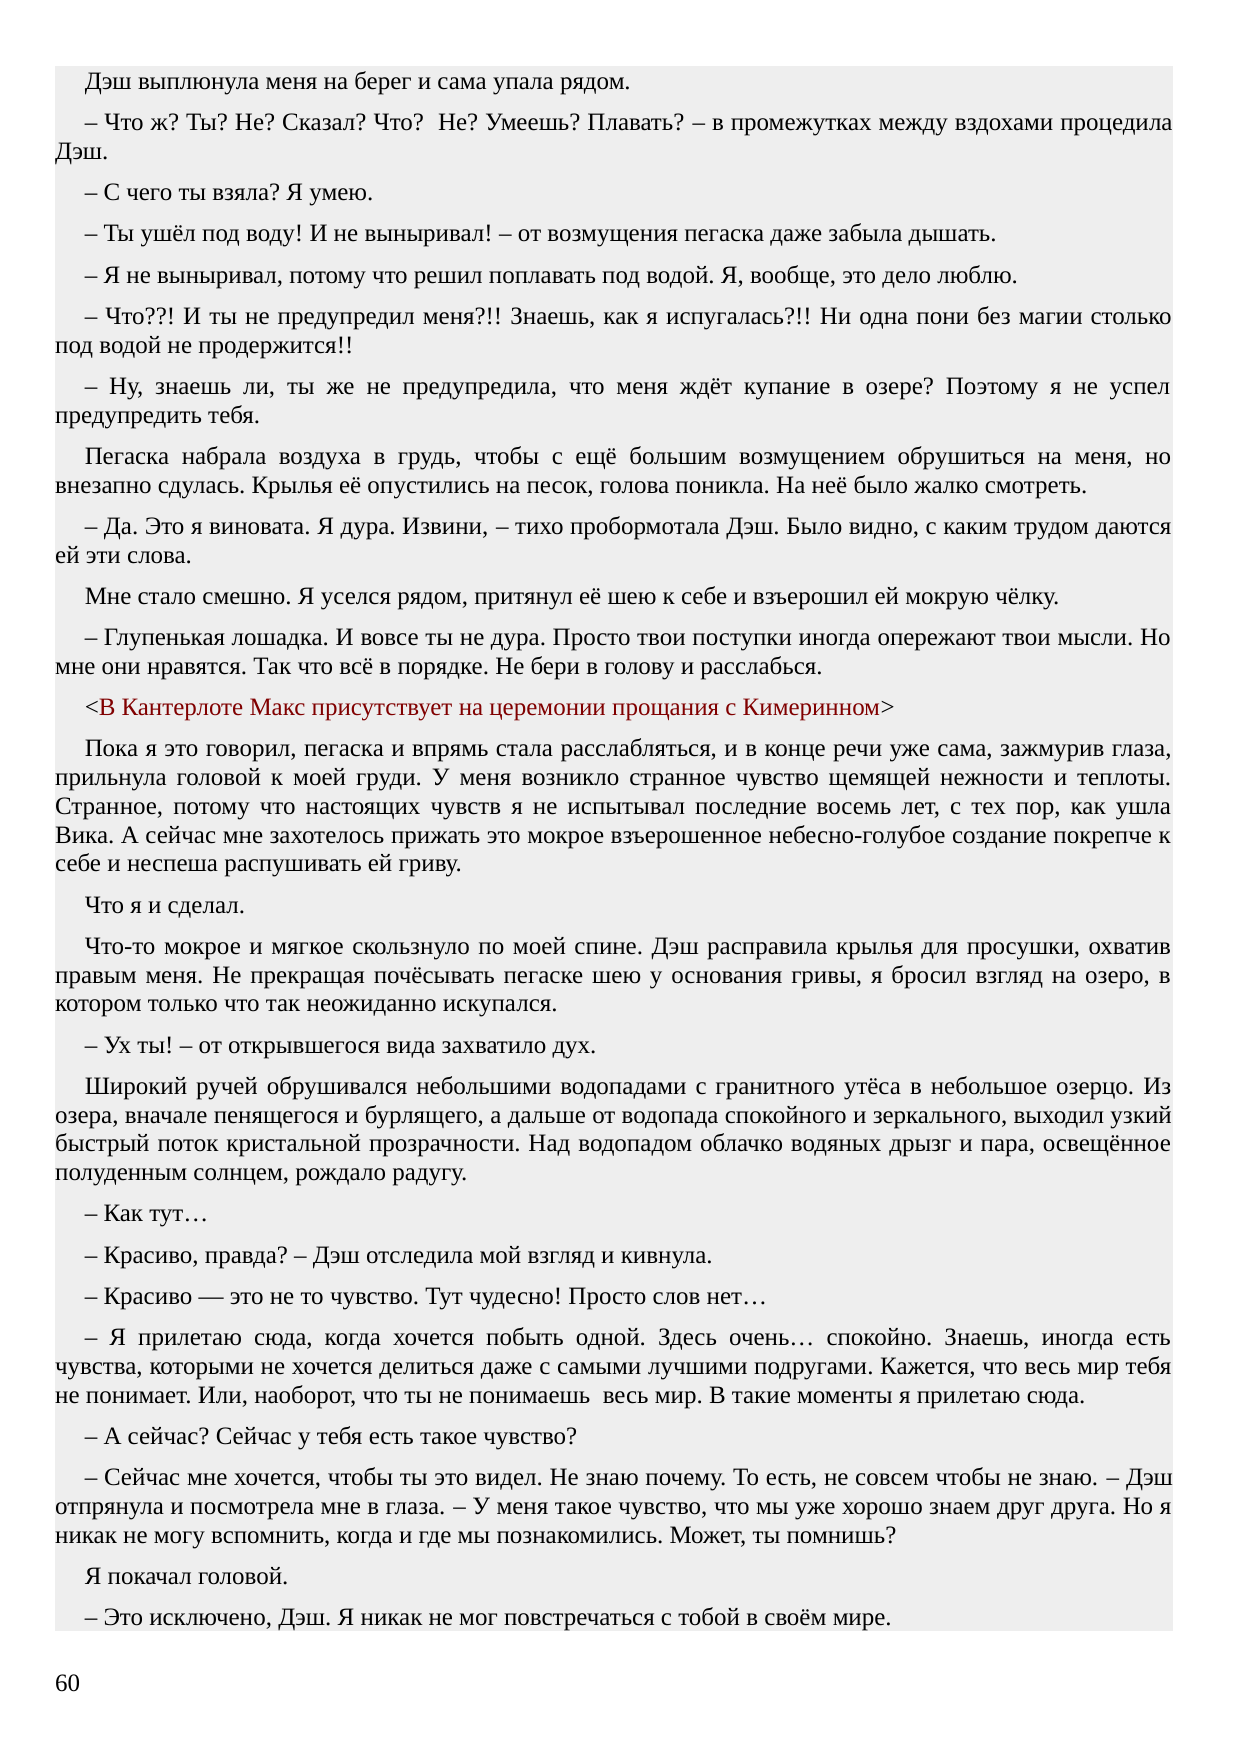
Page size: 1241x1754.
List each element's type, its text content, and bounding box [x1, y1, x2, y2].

text – Ты ушёл под воду! И не выныривал! – от возмущения пегаска даже забыла дышать. [55, 218, 1173, 247]
text – Да. Это я виновата. Я дура. Извини, – тихо пробормотала Дэш. Было видно, с каким трудом даются ей эти слова. [55, 511, 1173, 568]
text – Красиво, правда? – Дэш отследила мой взгляд и кивнула. [55, 1240, 1173, 1268]
text Дэш выплюнула меня на берег и сама упала рядом. [55, 66, 1173, 95]
text – Красиво — это не то чувство. Тут чудесно! Просто слов нет… [55, 1281, 1173, 1310]
text Пегаска набрала воздуха в грудь, чтобы с ещё большим возмущением обрушиться на меня, но внезапно сдулась. Крылья её опустились на песок, голова поникла. На неё было жалко смотреть. [55, 441, 1173, 498]
text – Что ж? Ты? Не? Сказал? Что? Не? Умеешь? Плавать? – в промежутках между вздохами процедила Дэш. [55, 107, 1173, 165]
text – Что??! И ты не предупредил меня?!! Знаешь, как я испугалась?!! Ни одна пони без магии столько под водой не продержится!! [55, 301, 1173, 358]
text – Как тут… [55, 1198, 1173, 1227]
text – Ну, знаешь ли, ты же не предупредила, что меня ждёт купание в озере? Поэтому я не успел предупредить тебя. [55, 371, 1173, 428]
text Что-то мокрое и мягкое скользнуло по моей спине. Дэш расправила крылья для просушки, охватив правым меня. Не прекращая почёсывать пегаске шею у основания гривы, я бросил взгляд на озеро, в котором только что так неожиданно искупался. [55, 931, 1173, 1017]
text Мне стало смешно. Я уселся рядом, притянул её шею к себе и взъерошил ей мокрую чёлку. [55, 581, 1173, 610]
text – Я прилетаю сюда, когда хочется побыть одной. Здесь очень… спокойно. Знаешь, иногда есть чувства, которыми не хочется делиться даже с самыми лучшими подругами. Кажется, что весь мир тебя не понимает. Или, наоборот, что ты не понимаешь весь мир. В такие моменты я прилетаю сюда. [55, 1322, 1173, 1408]
text – Ух ты! – от открывшегося вида захватило дух. [55, 1030, 1173, 1058]
text – Сейчас мне хочется, чтобы ты это видел. Не знаю почему. То есть, не совсем чтобы не знаю. – Дэш отпрянула и посмотрела мне в глаза. – У меня такое чувство, что мы уже хорошо знаем друг друга. Но я никак не могу вспомнить, когда и где мы познакомились. Может, ты помнишь? [55, 1462, 1173, 1548]
text Пока я это говорил, пегаска и впрямь стала расслабляться, и в конце речи уже сама, зажмурив глаза, прильнула головой к моей груди. У меня возникло странное чувство щемящей нежности и теплоты. Странное, потому что настоящих чувств я не испытывал последние восемь лет, с тех пор, как ушла Вика. А сейчас мне захотелось прижать это мокрое взъерошенное небесно-голубое создание покрепче к себе и неспеша распушивать ей гриву. [55, 733, 1173, 877]
text <В Кантерлоте Макс присутствует на церемонии прощания с Кимеринном> [55, 692, 1173, 721]
text – Глупенькая лошадка. И вовсе ты не дура. Просто твои поступки иногда опережают твои мысли. Но мне они нравятся. Так что всё в порядке. Не бери в голову и расслабься. [55, 622, 1173, 680]
text Широкий ручей обрушивался небольшими водопадами с гранитного утёса в небольшое озерцо. Из озера, вначале пенящегося и бурлящего, а дальше от водопада спокойного и зеркального, выходил узкий быстрый поток кристальной прозрачности. Над водопадом облачко водяных дрызг и пара, освещённое полуденным солнцем, рождало радугу. [55, 1071, 1173, 1186]
text – Я не выныривал, потому что решил поплавать под водой. Я, вообще, это дело люблю. [55, 260, 1173, 288]
text Я покачал головой. [55, 1561, 1173, 1590]
text – Это исключено, Дэш. Я никак не мог повстречаться с тобой в своём мире. [55, 1602, 1173, 1631]
text – С чего ты взяла? Я умею. [55, 177, 1173, 206]
text – А сейчас? Сейчас у тебя есть такое чувство? [55, 1421, 1173, 1450]
text Что я и сделал. [55, 890, 1173, 918]
